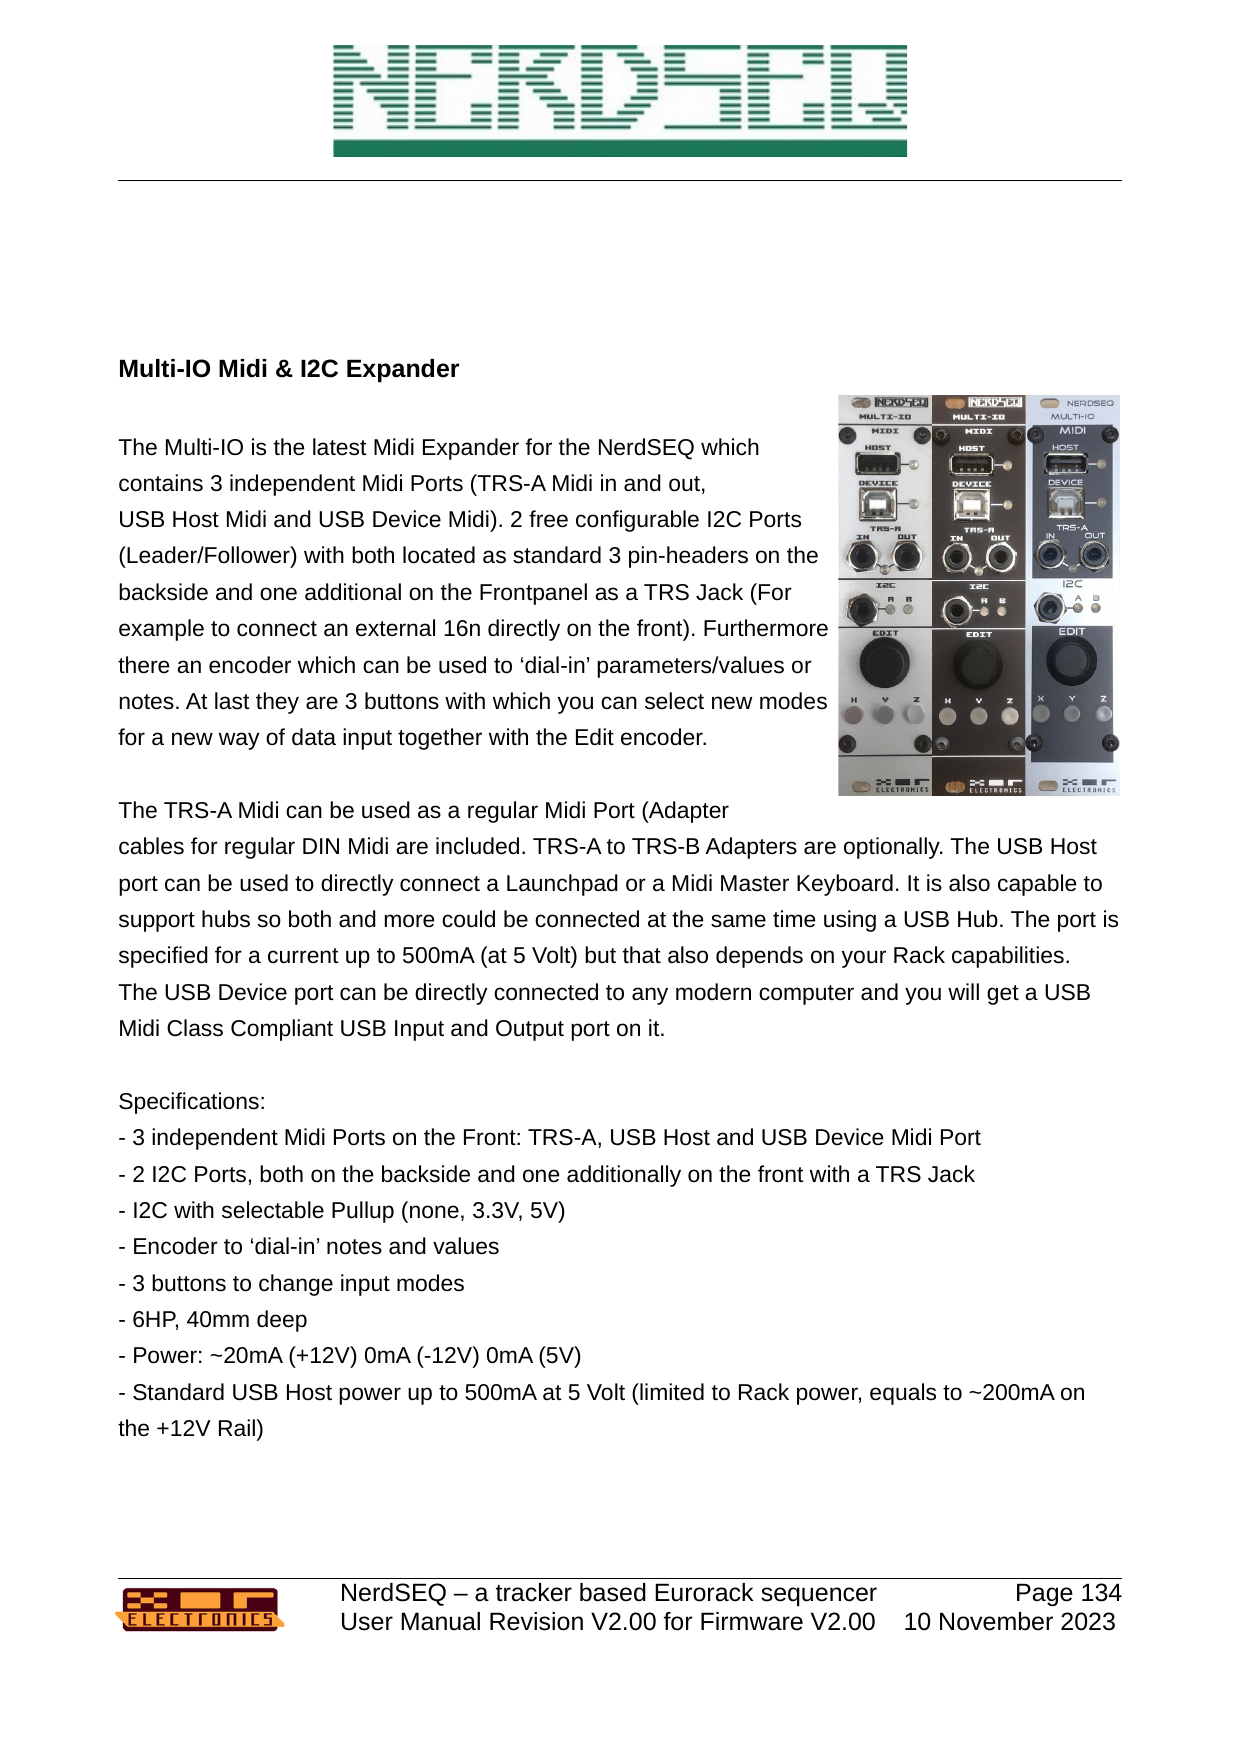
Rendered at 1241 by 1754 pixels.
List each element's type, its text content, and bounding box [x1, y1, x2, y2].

picture [838, 395, 1120, 796]
text The USB Device port can be directly connected to any modern computer and you will get a USB Midi Class Compliant USB Input and Output port on it. [118, 979, 1122, 1041]
picture [115, 1584, 285, 1634]
text cables for regular DIN Midi are included. TRS-A to TRS-B Adapters are optionally. The USB Host port can be used to directly connect a Launchpad or a Midi Master Keyboard. It is also capable to support hubs so both and more could be connected at the same time using a USB Hub. The port is specified for a current up to 500mA (at 5 Volt) but that also depends on your Rack capabilities. [118, 833, 1122, 969]
text The TRS-A Midi can be used as a regular Midi Port (Adapter [118, 797, 1122, 823]
text - 3 buttons to change input modes [118, 1269, 1122, 1296]
text - I2C with selectable Pullup (none, 3.3V, 5V) [118, 1197, 1122, 1223]
text Specifications: [118, 1088, 1122, 1114]
text - Encoder to ‘dial-in’ notes and values [118, 1233, 1122, 1259]
text - Power: ~20mA (+12V) 0mA (-12V) 0mA (5V) [118, 1342, 1122, 1369]
picture [333, 45, 908, 157]
text contains 3 independent Midi Ports (TRS-A Midi in and out, USB Host Midi and USB Device Midi). 2 free configurable I2C Ports (Leader/Follower) with both located as standard 3 pin-headers on the backside and one additional on the Frontpanel as a TRS Jack (For example to connect an external 16n directly on the front). Furthermore there an encoder which can be used to ‘dial-in’ parameters/values or notes. At last they are 3 buttons with which you can select new modes for a new way of data input together with the Edit encoder. [118, 470, 838, 751]
text - 6HP, 40mm deep [118, 1306, 1122, 1332]
text The Multi-IO is the latest Midi Expander for the NerdSEQ which [118, 433, 838, 460]
text - 3 independent Midi Ports on the Front: TRS-A, USB Host and USB Device Midi Port [118, 1124, 1122, 1151]
subtitle Multi-IO Midi & I2C Expander [118, 353, 1122, 421]
text - Standard USB Host power up to 500mA at 5 Volt (limited to Rack power, equals to ~200mA on the +12V Rail) [118, 1379, 1122, 1441]
text - 2 I2C Ports, both on the backside and one additionally on the front with a TRS Jack [118, 1161, 1122, 1187]
